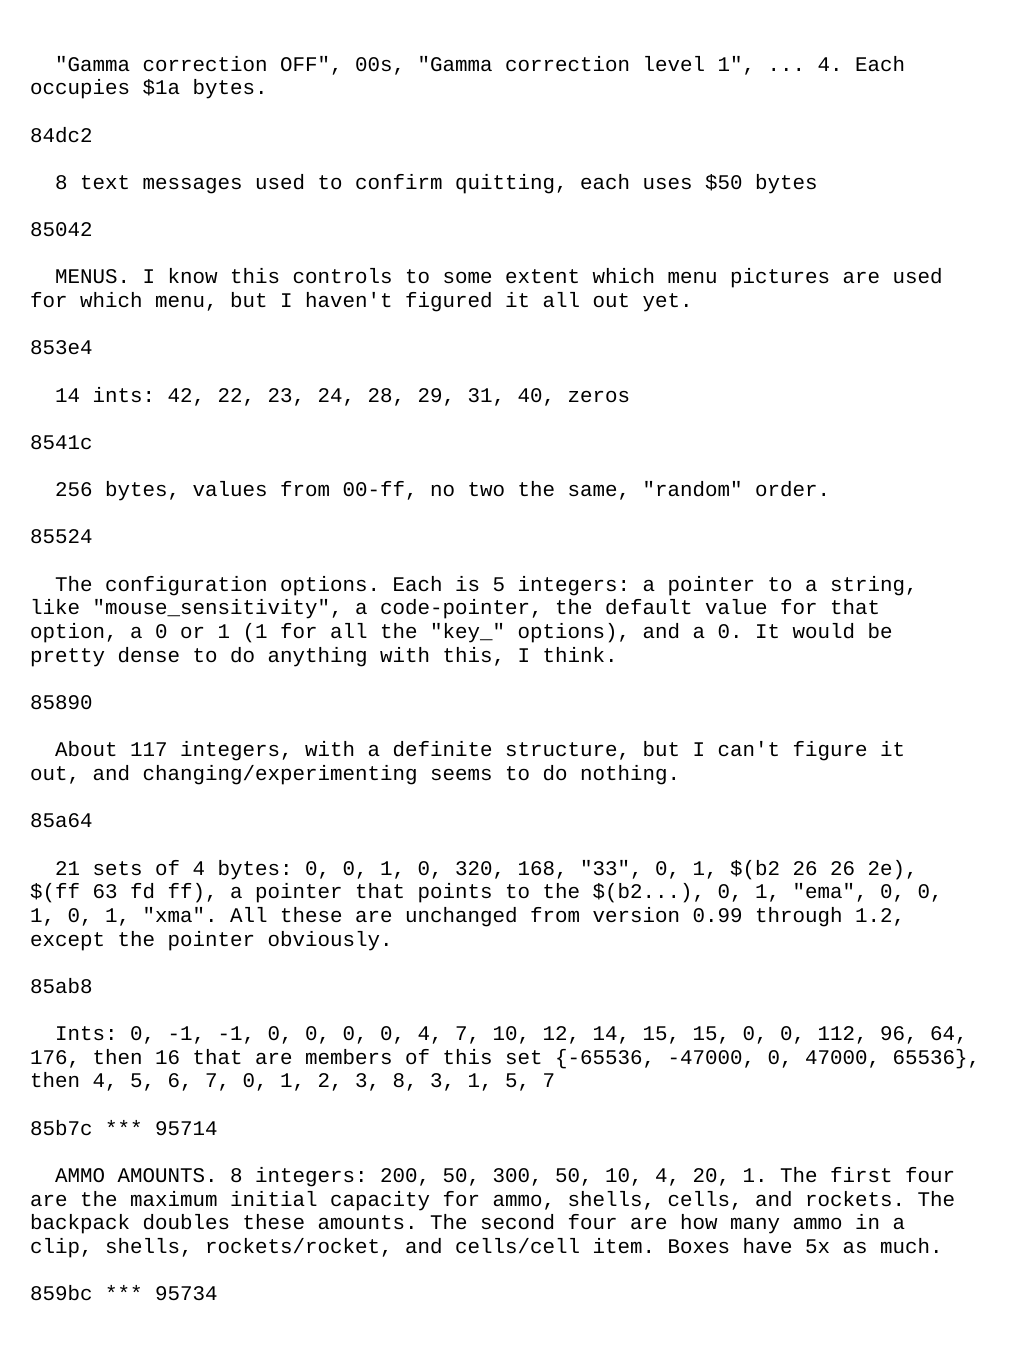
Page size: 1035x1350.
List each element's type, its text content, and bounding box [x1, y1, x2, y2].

text like "mouse_sensitivity", a code-pointer, the default value for that [30, 597, 1005, 621]
text 853e4 [30, 337, 1005, 361]
text "Gamma correction OFF", 00s, "Gamma correction level 1", ... 4. Each [30, 54, 1005, 77]
text The configuration options. Each is 5 integers: a pointer to a string, [30, 574, 1005, 597]
text are the maximum initial capacity for ammo, shells, cells, and rockets. The [30, 1189, 1005, 1212]
text pretty dense to do anything with this, I think. [30, 645, 1005, 668]
text Ints: 0, -1, -1, 0, 0, 0, 0, 4, 7, 10, 12, 14, 15, 15, 0, 0, 112, 96, 64, [30, 1023, 1005, 1047]
text 859bc *** 95734 [30, 1283, 1005, 1307]
text except the pointer obviously. [30, 928, 1005, 952]
text clip, shells, rockets/rocket, and cells/cell item. Boxes have 5x as much. [30, 1236, 1005, 1259]
text About 117 integers, with a definite structure, but I can't figure it [30, 739, 1005, 763]
text 21 sets of 4 bytes: 0, 0, 1, 0, 320, 168, "33", 0, 1, $(b2 26 26 2e), [30, 858, 1005, 881]
text option, a 0 or 1 (1 for all the "key_" options), and a 0. It would be [30, 621, 1005, 645]
text 85ab8 [30, 976, 1005, 999]
text out, and changing/experimenting seems to do nothing. [30, 763, 1005, 787]
text 1, 0, 1, "xma". All these are unchanged from version 0.99 through 1.2, [30, 905, 1005, 928]
text $(ff 63 fd ff), a pointer that points to the $(b2...), 0, 1, "ema", 0, 0, [30, 881, 1005, 905]
text 85042 [30, 219, 1005, 243]
text 8 text messages used to confirm quitting, each uses $50 bytes [30, 172, 1005, 196]
text occupies $1a bytes. [30, 77, 1005, 101]
text 85a64 [30, 810, 1005, 834]
text MENUS. I know this controls to some extent which menu pictures are used [30, 266, 1005, 290]
text 176, then 16 that are members of this set {-65536, -47000, 0, 47000, 65536}, [30, 1047, 1005, 1070]
text AMMO AMOUNTS. 8 integers: 200, 50, 300, 50, 10, 4, 20, 1. The first four [30, 1165, 1005, 1189]
text 8541c [30, 432, 1005, 456]
text for which menu, but I haven't figured it all out yet. [30, 290, 1005, 314]
text 84dc2 [30, 124, 1005, 148]
text backpack doubles these amounts. The second four are how many ammo in a [30, 1212, 1005, 1236]
text 85524 [30, 527, 1005, 550]
text then 4, 5, 6, 7, 0, 1, 2, 3, 8, 3, 1, 5, 7 [30, 1070, 1005, 1094]
text 85b7c *** 95714 [30, 1118, 1005, 1141]
text 14 ints: 42, 22, 23, 24, 28, 29, 31, 40, zeros [30, 385, 1005, 408]
text 85890 [30, 692, 1005, 716]
text 256 bytes, values from 00-ff, no two the same, "random" order. [30, 479, 1005, 503]
